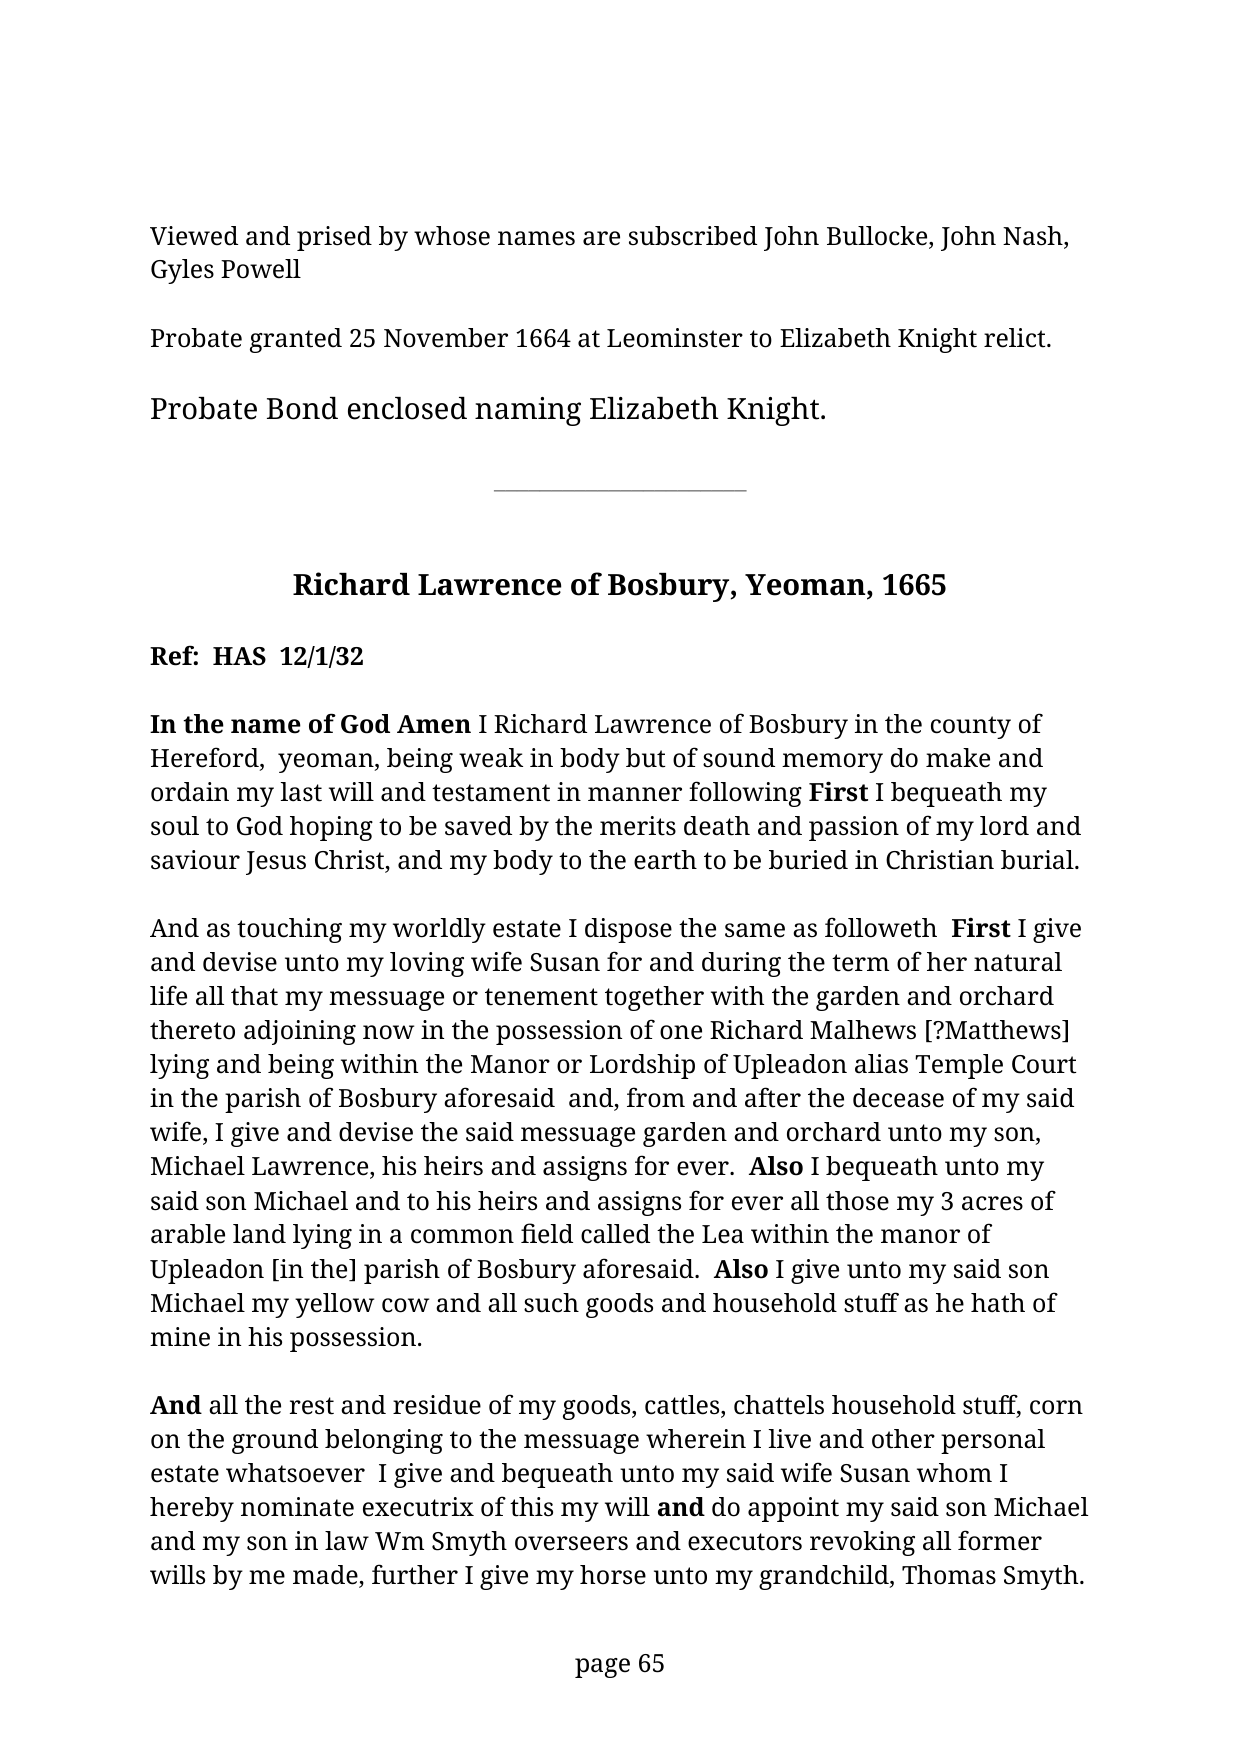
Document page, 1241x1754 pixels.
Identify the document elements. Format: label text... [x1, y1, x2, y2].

text And all the rest and residue of my goods, cattles, chattels household stuff, corn on the ground belonging to the messuage wherein I live and other personal estate whatsoever I give and bequeath unto my said wife Susan whom I hereby nominate executrix of this my will and do appoint my said son Michael and my son in law Wm Smyth overseers and executors revoking all former wills by me made, further I give my horse unto my grandchild, Thomas Smyth. [150, 1387, 1090, 1592]
text Viewed and prised by whose names are subscribed John Bullocke, John Nash, Gyles Powell [150, 218, 1090, 286]
text And as touching my worldly estate I dispose the same as followeth First I give and devise unto my loving wife Susan for and during the term of her natural life all that my messuage or tenement together with the garden and orchard thereto adjoining now in the possession of one Richard Malhews [?Matthews] lying and being within the Manor or Lordship of Upleadon alias Temple Court in the parish of Bosbury aforesaid and, from and after the decease of my said wife, I give and devise the said messuage garden and orchard unto my son, Michael Lawrence, his heirs and assigns for ever. Also I bequeath unto my said son Michael and to his heirs and assigns for ever all those my 3 acres of arable land lying in a common field called the Lea within the manor of Upleadon [in the] parish of Bosbury aforesaid. Also I give unto my said son Michael my yellow cow and all such goods and household stuff as he hath of mine in his possession. [150, 911, 1090, 1353]
text In the name of God Amen I Richard Lawrence of Bosbury in the county of Hereford, yeoman, being weak in body but of sound memory do make and ordain my last will and testament in manner following First I bequeath my soul to God hoping to be saved by the merits death and passion of my lord and saviour Jesus Christ, and my body to the earth to be buried in Christian burial. [150, 706, 1090, 877]
text Probate granted 25 November 1664 at Leominster to Elizabeth Knight relict. [150, 320, 1090, 354]
text Probate Bond enclosed naming Elizabeth Knight. [150, 388, 1090, 428]
text Richard Lawrence of Bosbury, Yeoman, 1665 [150, 564, 1090, 604]
text ______________________ [150, 462, 1090, 496]
text Ref: HAS 12/1/32 [150, 638, 1090, 672]
